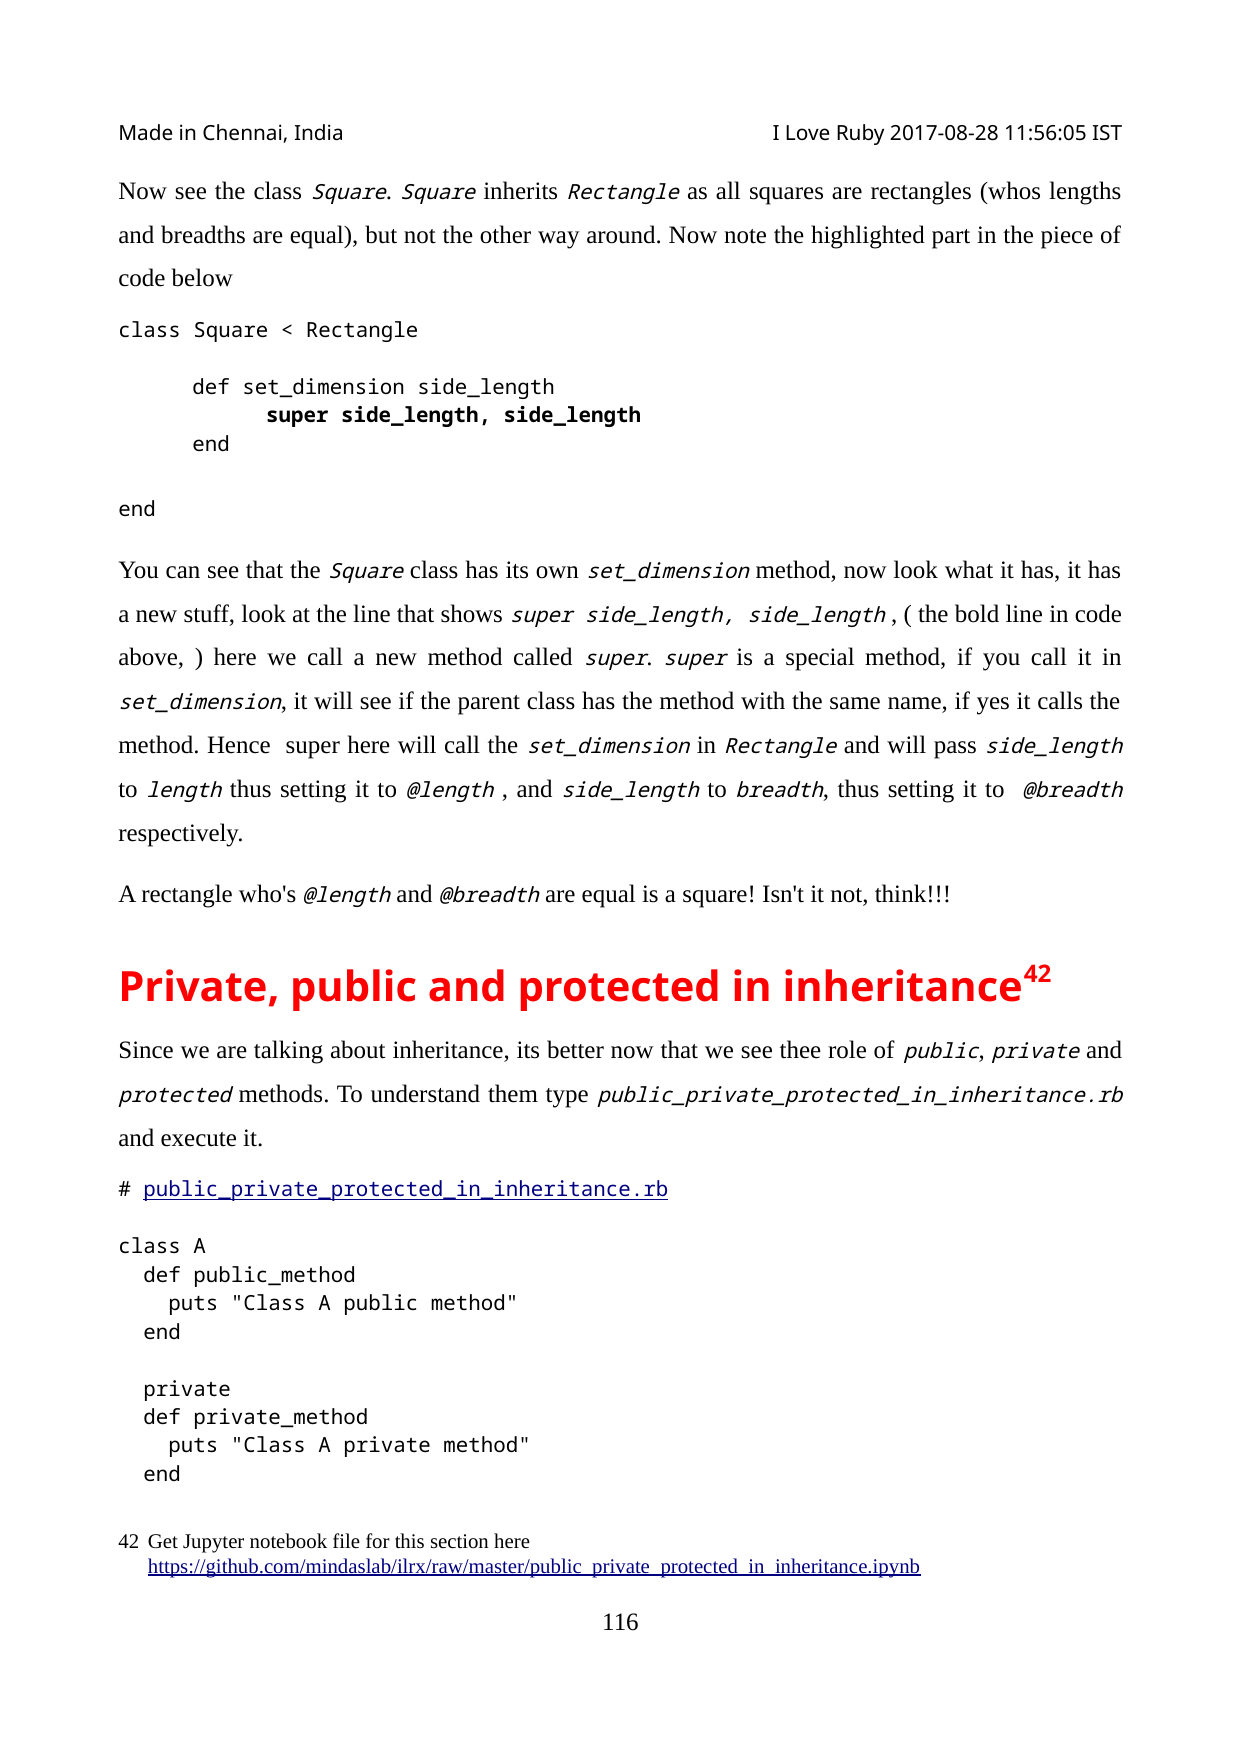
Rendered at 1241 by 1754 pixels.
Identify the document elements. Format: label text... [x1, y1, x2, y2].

subtitle Private, public and protected in inheritance [118, 957, 1122, 1013]
text # public_private_protected_in_inheritance.rb [118, 1174, 1122, 1203]
text end [118, 1459, 1122, 1487]
text end [118, 429, 1122, 457]
text You can see that the Square class has its own set_dimension method, now look what it has, it has a new stuff, look at the line that shows super side_length, side_length , ( the bold line in code above, ) here we call a new method called super. super is a special method, if you call it in set_dimension, it will see if the parent class has the method with the same name, if yes it calls the method. Hence super here will call the set_dimension in Rectangle and will pass side_length to length thus setting it to @length , and side_length to breadth, thus setting it to @breadth respectively. [118, 555, 1122, 847]
text def private_method [118, 1402, 1122, 1431]
text end [118, 1317, 1122, 1345]
text private [118, 1374, 1122, 1402]
text Get Jupyter notebook file for this section here https://github.com/mindaslab/ilrx/raw/master/public_private_protected_in_inheritance.ipynb [118, 1529, 1122, 1578]
text Now see the class Square. Square inherits Rectangle as all squares are rectangles (whos lengths and breadths are equal), but not the other way around. Now note the highlighted part in the piece of code below [118, 176, 1122, 292]
text def public_method [118, 1260, 1122, 1288]
text puts "Class A private method" [118, 1431, 1122, 1459]
text end [118, 494, 1122, 523]
text def set_dimension side_length [118, 372, 1122, 400]
text A rectangle who's @length and @breadth are equal is a square! Isn't it not, think!!! [118, 879, 1122, 908]
text Since we are talking about inheritance, its better now that we see thee role of public, private and protected methods. To understand them type public_private_protected_in_inheritance.rb and execute it. [118, 1035, 1122, 1151]
text super side_length, side_length [118, 400, 1122, 429]
text class A [118, 1231, 1122, 1260]
text class Square < Rectangle [118, 315, 1122, 343]
text puts "Class A public method" [118, 1288, 1122, 1317]
